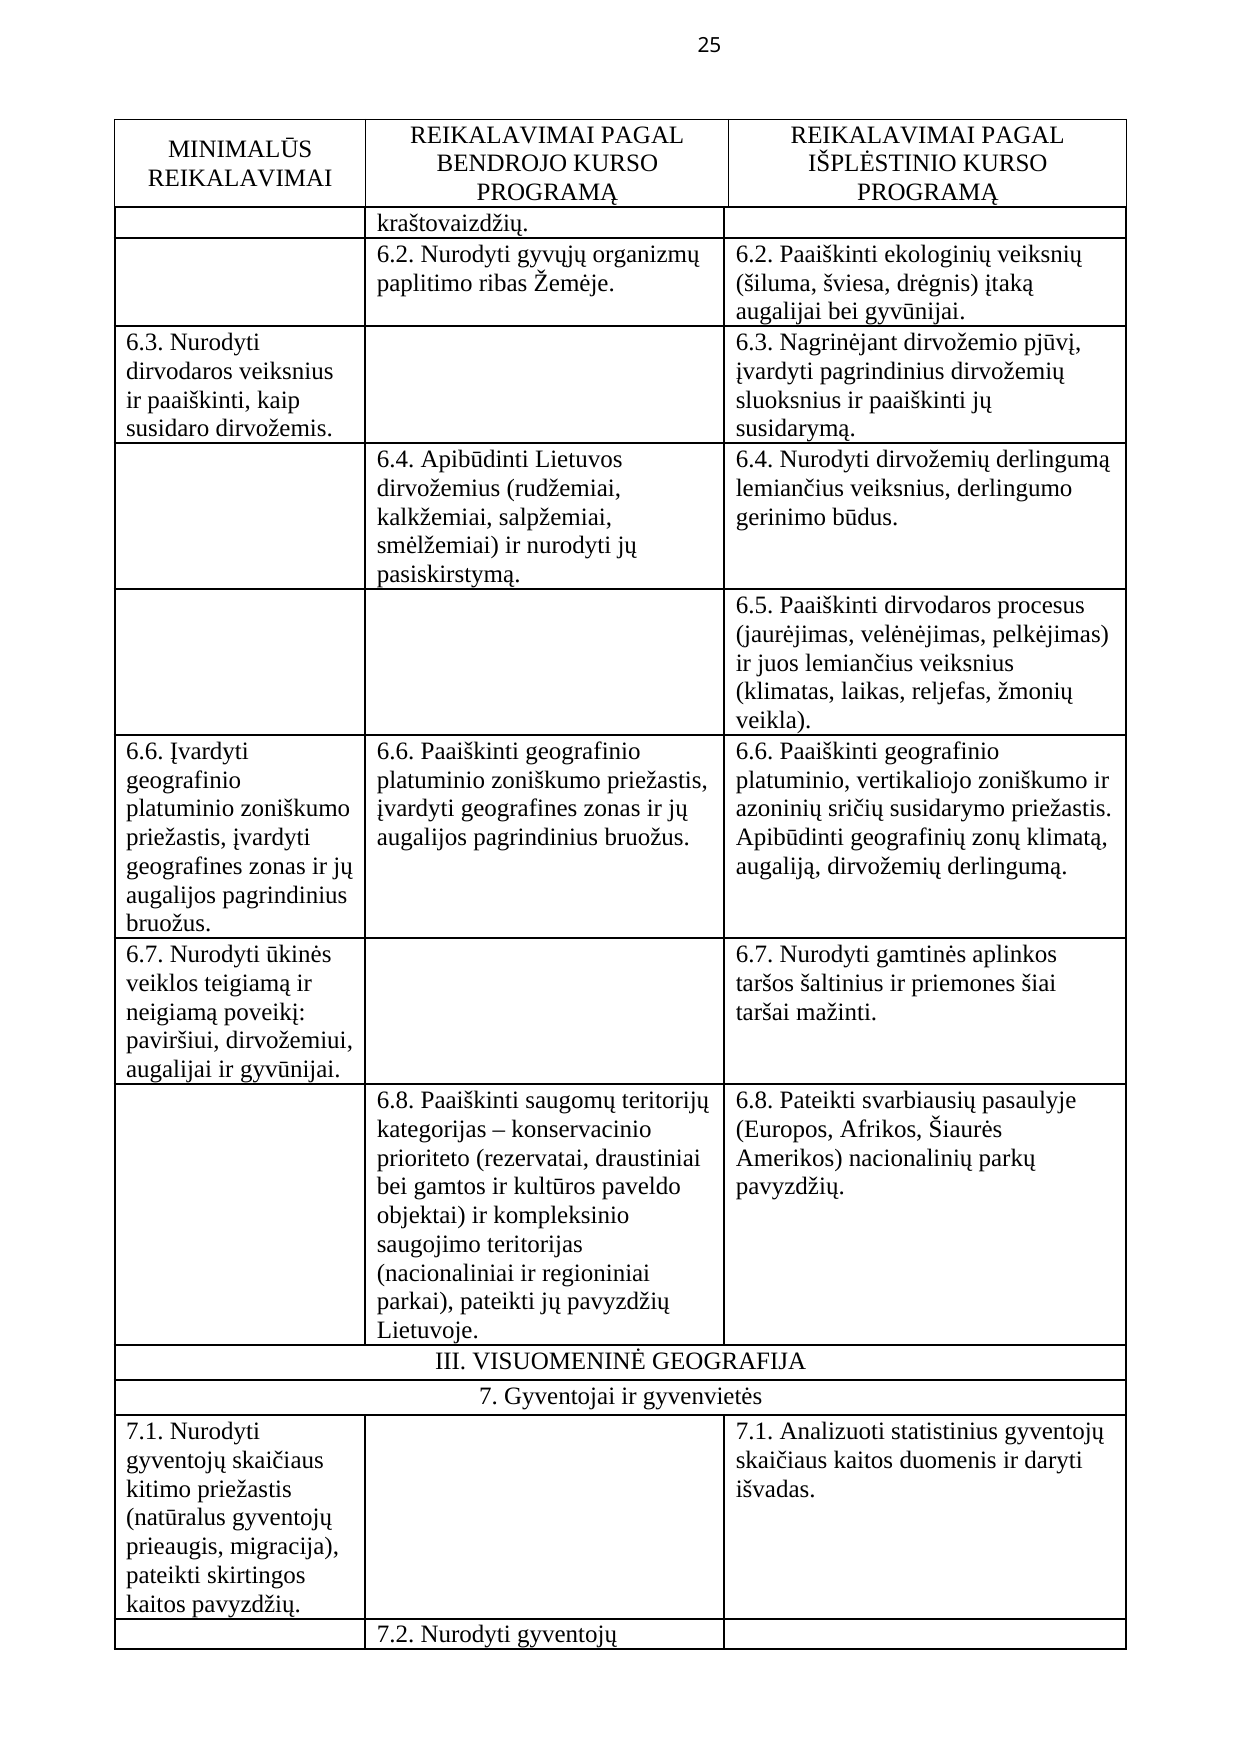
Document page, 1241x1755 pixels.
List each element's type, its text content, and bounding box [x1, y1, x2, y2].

table_cell [725, 208, 1125, 237]
table_cell [366, 1416, 723, 1617]
table_cell [116, 590, 364, 734]
table_cell 6.6. Paaiškinti geografinio platuminio zoniškumo priežastis, įvardyti geografines zonas ir jų augalijos pagrindinius bruožus. [366, 736, 723, 937]
table_cell 6.8. Pateikti svarbiausių pasaulyje (Europos, Afrikos, Šiaurės Amerikos) nacionalinių parkų pavyzdžių. [725, 1085, 1125, 1344]
table_cell 6.2. Paaiškinti ekologinių veiksnių (šiluma, šviesa, drėgnis) įtaką augalijai bei gyvūnijai. [725, 239, 1125, 325]
table_cell [116, 208, 364, 237]
table_cell [116, 444, 364, 588]
table_cell [116, 239, 364, 325]
table_cell [116, 1620, 364, 1648]
table_cell 6.8. Paaiškinti saugomų teritorijų kategorijas – konservacinio prioriteto (rezervatai, draustiniai bei gamtos ir kultūros paveldo objektai) ir kompleksinio saugojimo teritorijas (nacionaliniai ir regioniniai parkai), pateikti jų pavyzdžių Lietuvoje. [366, 1085, 723, 1344]
table_cell [116, 1085, 364, 1344]
table_header Reikalavimai pagal bendrojo kurso programą [366, 120, 728, 206]
table_header Reikalavimai pagal išplėstinio kurso programą [729, 120, 1126, 206]
table_cell 6.3. Nurodyti dirvodaros veiksnius ir paaiškinti, kaip susidaro dirvožemis. [116, 327, 364, 442]
table_cell 6.3. Nagrinėjant dirvožemio pjūvį, įvardyti pagrindinius dirvožemių sluoksnius ir paaiškinti jų susidarymą. [725, 327, 1125, 442]
table_cell 6.7. Nurodyti ūkinės veiklos teigiamą ir neigiamą poveikį: paviršiui, dirvožemiui, augalijai ir gyvūnijai. [116, 939, 364, 1083]
table_cell 6.7. Nurodyti gamtinės aplinkos taršos šaltinius ir priemones šiai taršai mažinti. [725, 939, 1125, 1083]
table_cell 6.5. Paaiškinti dirvodaros procesus (jaurėjimas, velėnėjimas, pelkėjimas) ir juos lemiančius veiksnius (klimatas, laikas, reljefas, žmonių veikla). [725, 590, 1125, 734]
table_cell 6.2. Nurodyti gyvųjų organizmų paplitimo ribas Žemėje. [366, 239, 723, 325]
table_cell 7.2. Nurodyti gyventojų [366, 1620, 723, 1648]
table_cell [366, 590, 723, 734]
table_header Minimalūs reikalavimai [115, 120, 365, 206]
table_cell [725, 1620, 1125, 1648]
table_cell 6.4. Apibūdinti Lietuvos dirvožemius (rudžemiai, kalkžemiai, salpžemiai, smėlžemiai) ir nurodyti jų pasiskirstymą. [366, 444, 723, 588]
table_cell 7.1. Analizuoti statistinius gyventojų skaičiaus kaitos duomenis ir daryti išvadas. [725, 1416, 1125, 1617]
table_cell III. VISUOMENINĖ GEOGRAFIJA [116, 1346, 1125, 1379]
table_cell 6.4. Nurodyti dirvožemių derlingumą lemiančius veiksnius, derlingumo gerinimo būdus. [725, 444, 1125, 588]
table_cell [366, 939, 723, 1083]
table_cell 6.6. Įvardyti geografinio platuminio zoniškumo priežastis, įvardyti geografines zonas ir jų augalijos pagrindinius bruožus. [116, 736, 364, 937]
table_cell 7.1. Nurodyti gyventojų skaičiaus kitimo priežastis (natūralus gyventojų prieaugis, migracija), pateikti skirtingos kaitos pavyzdžių. [116, 1416, 364, 1617]
table_cell kraštovaizdžių. [366, 208, 723, 237]
table_cell [366, 327, 723, 442]
table_cell 6.6. Paaiškinti geografinio platuminio, vertikaliojo zoniškumo ir azoninių sričių susidarymo priežastis. Apibūdinti geografinių zonų klimatą, augaliją, dirvožemių derlingumą. [725, 736, 1125, 937]
table_cell 7. Gyventojai ir gyvenvietės [116, 1381, 1125, 1414]
